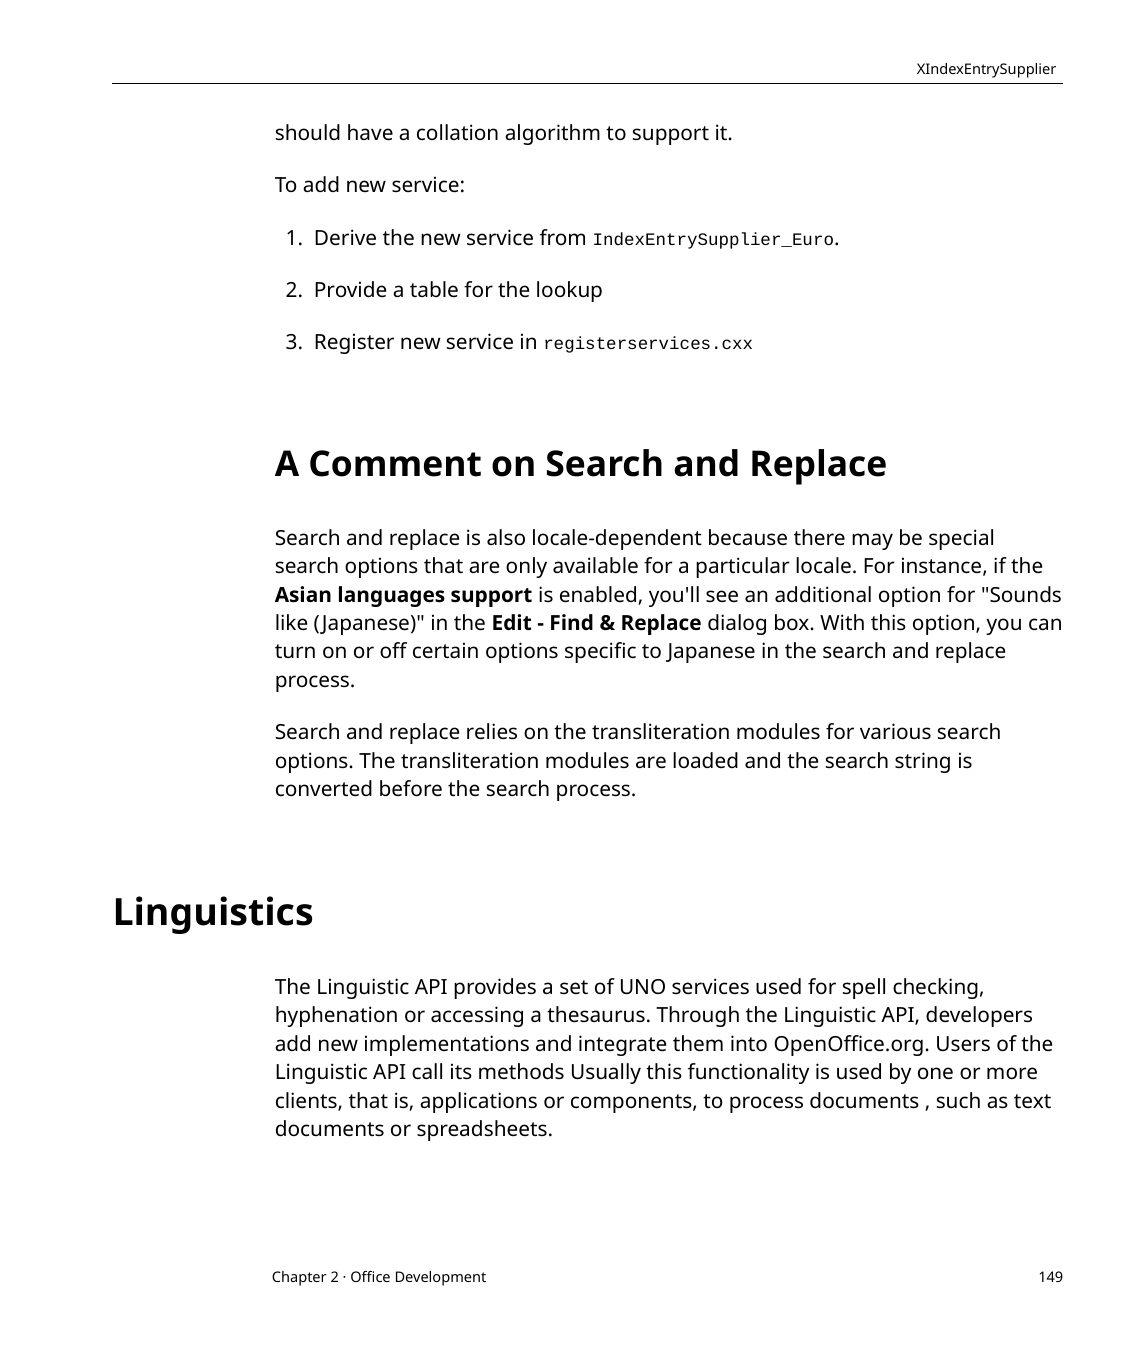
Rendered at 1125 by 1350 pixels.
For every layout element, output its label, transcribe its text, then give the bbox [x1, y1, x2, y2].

list Register new service in registerservices.cxx [274, 328, 1063, 356]
subtitle A Comment on Search and Replace [274, 439, 1063, 487]
text Search and replace is also locale-dependent because there may be special search options that are only available for a particular locale. For instance, if the Asian languages support is enabled, you'll see an additional option for "Sounds like (Japanese)" in the Edit - Find & Replace dialog box. With this option, you can turn on or off certain options specific to Japanese in the search and replace process. [274, 523, 1063, 693]
list Derive the new service from IndexEntrySupplier_Euro. [274, 223, 1063, 251]
text To add new service: [274, 171, 1063, 199]
subtitle Linguistics [112, 886, 1063, 937]
text should have a collation algorithm to support it. [274, 118, 1063, 147]
list Provide a table for the lookup [274, 275, 1063, 304]
text Search and replace relies on the transliteration modules for various search options. The transliteration modules are loaded and the search string is converted before the search process. [274, 717, 1063, 803]
text The Linguistic API provides a set of UNO services used for spell checking, hyphenation or accessing a thesaurus. Through the Linguistic API, developers add new implementations and integrate them into OpenOffice.org. Users of the Linguistic API call its methods Usually this functionality is used by one or more clients, that is, applications or components, to process documents , such as text documents or spreadsheets. [274, 972, 1063, 1143]
